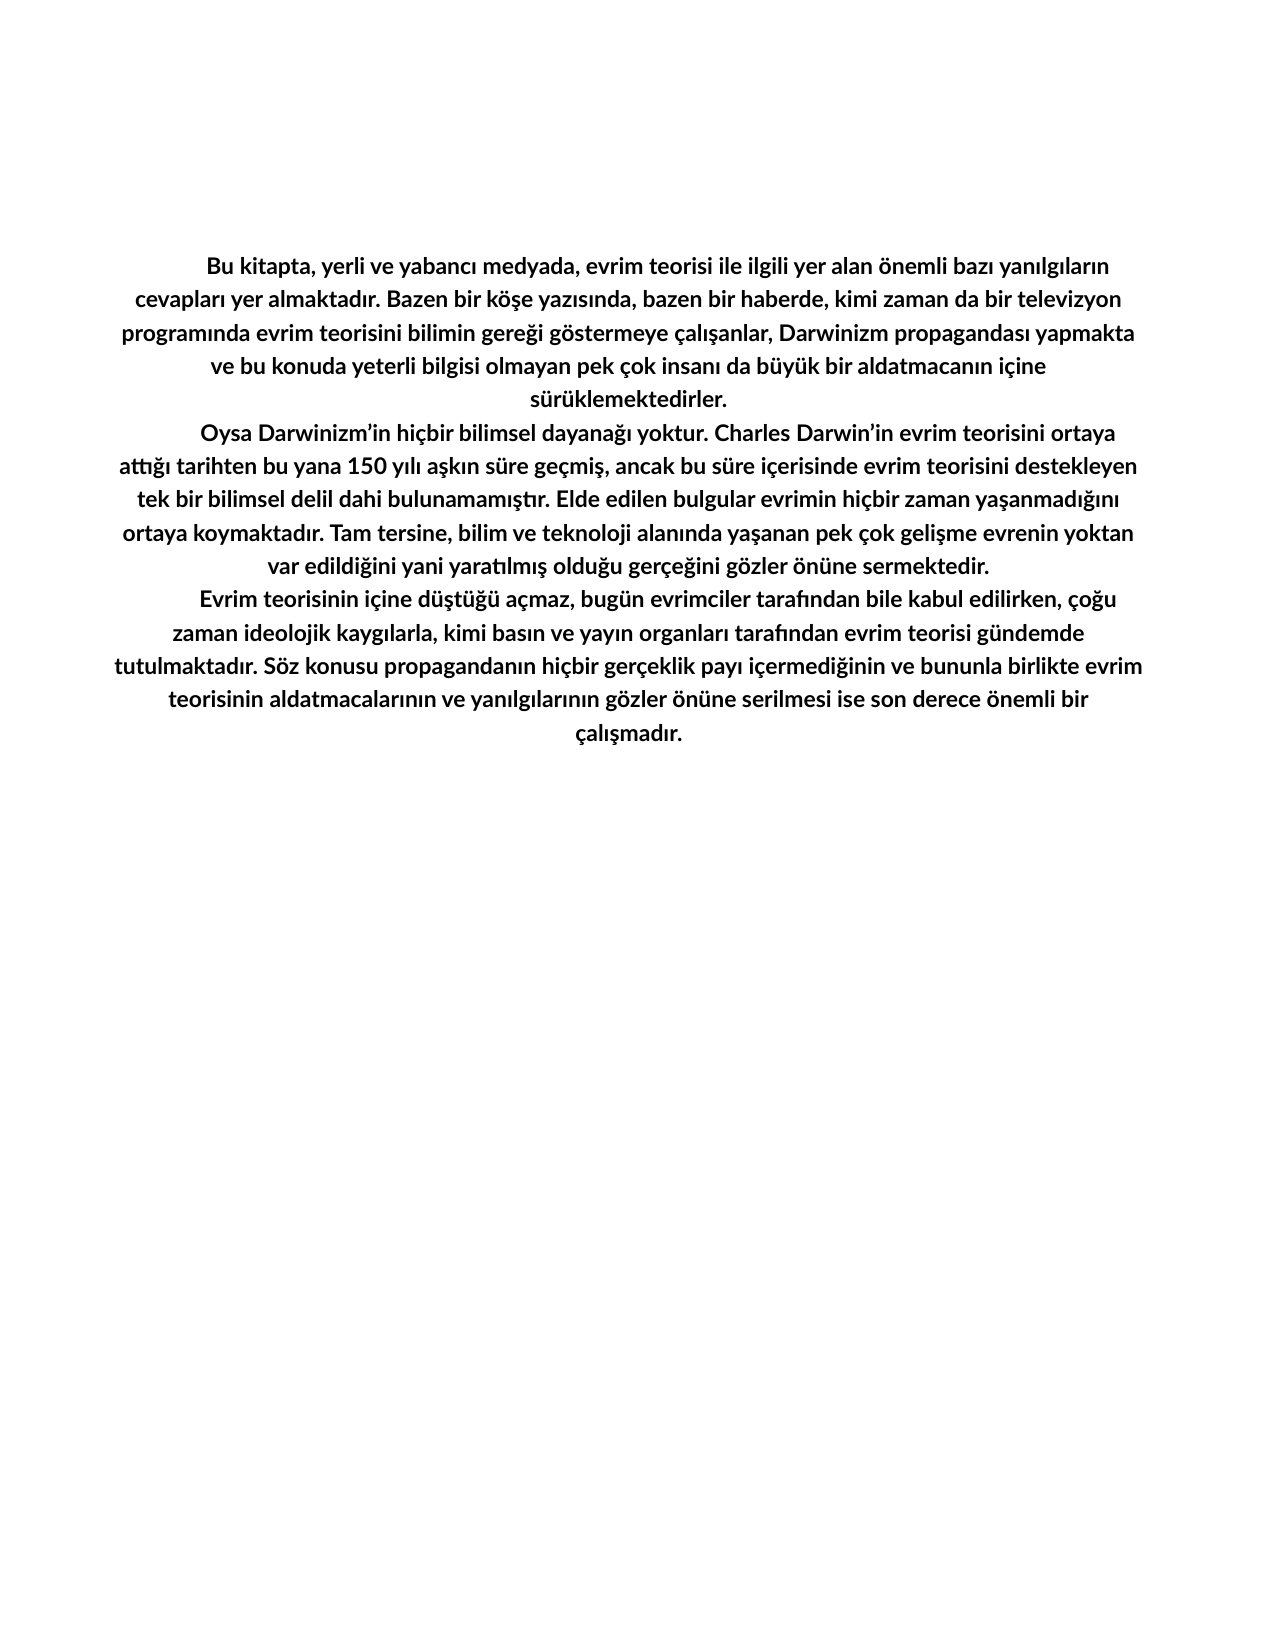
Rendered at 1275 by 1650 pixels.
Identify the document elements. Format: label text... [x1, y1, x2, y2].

text Bu kitapta, yerli ve yabancı medyada, evrim teorisi ile ilgili yer alan önemli bazı yanılgıların cevapları yer almaktadır. Bazen bir köşe yazısında, bazen bir haberde, kimi zaman da bir televizyon programında evrim teorisini bilimin gereği göstermeye çalışanlar, Darwinizm propagandası yapmakta ve bu konuda yeterli bilgisi olmayan pek çok insanı da büyük bir aldatmacanın içine sürüklemektedirler. [112, 248, 1145, 414]
text Oysa Darwinizm’in hiçbir bilimsel dayanağı yoktur. Charles Darwin’in evrim teorisini ortaya attığı tarihten bu yana 150 yılı aşkın süre geçmiş, ancak bu süre içerisinde evrim teorisini destekleyen tek bir bilimsel delil dahi bulunamamıştır. Elde edilen bulgular evrimin hiçbir zaman yaşanmadığını ortaya koymaktadır. Tam tersine, bilim ve teknoloji alanında yaşanan pek çok gelişme evrenin yoktan var edildiğini yani yaratılmış olduğu gerçeğini gözler önüne sermektedir. [112, 414, 1145, 581]
text Evrim teorisinin içine düştüğü açmaz, bugün evrimciler tarafından bile kabul edilirken, çoğu zaman ideolojik kaygılarla, kimi basın ve yayın organları tarafından evrim teorisi gündemde tutulmaktadır. Söz konusu propagandanın hiçbir gerçeklik payı içermediğinin ve bununla birlikte evrim teorisinin aldatmacalarının ve yanılgılarının gözler önüne serilmesi ise son derece önemli bir çalışmadır. [112, 581, 1145, 748]
